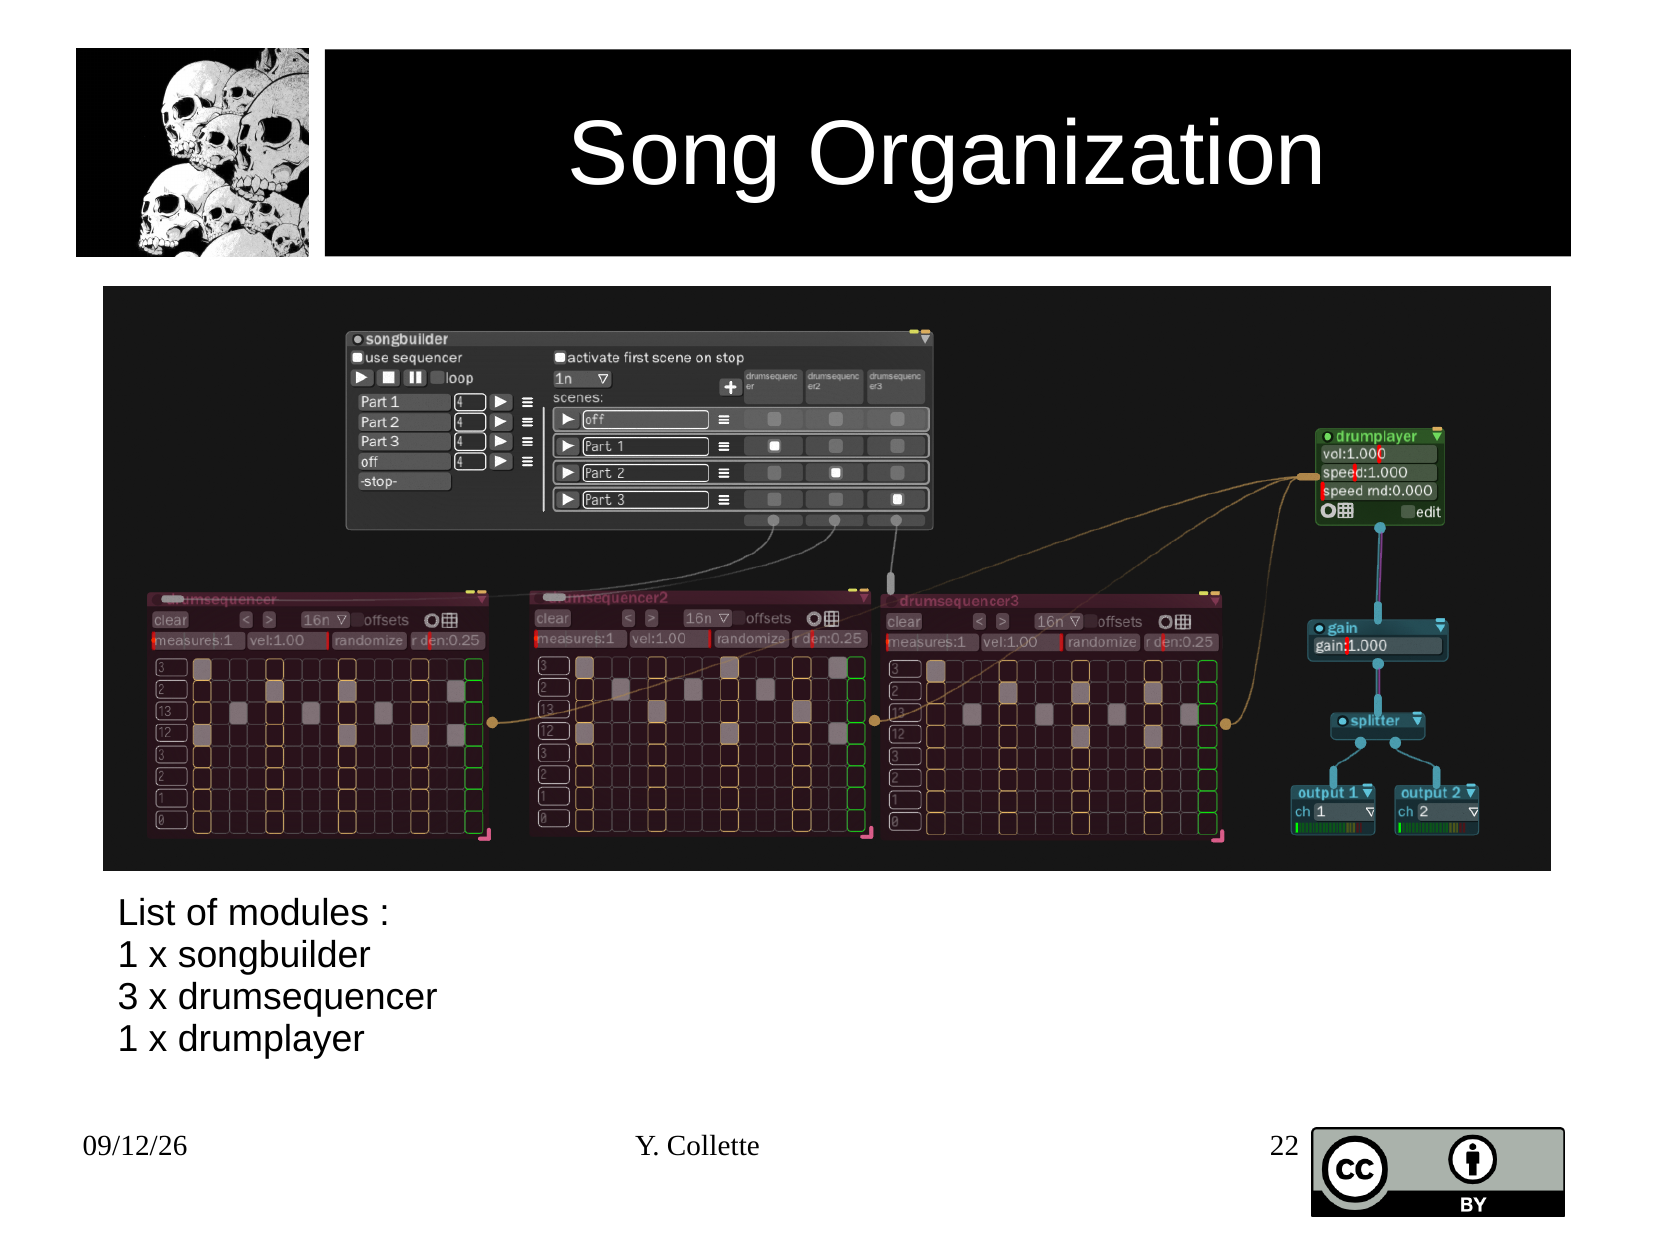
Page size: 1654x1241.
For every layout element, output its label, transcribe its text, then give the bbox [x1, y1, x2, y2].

title Song Organization [324, 49, 1571, 257]
picture [1311, 1127, 1565, 1217]
picture [103, 286, 1551, 871]
text_box List of modules : 1 x songbuilder 3 x drumsequencer 1 x drumplayer [102, 883, 484, 1109]
picture [76, 48, 309, 257]
